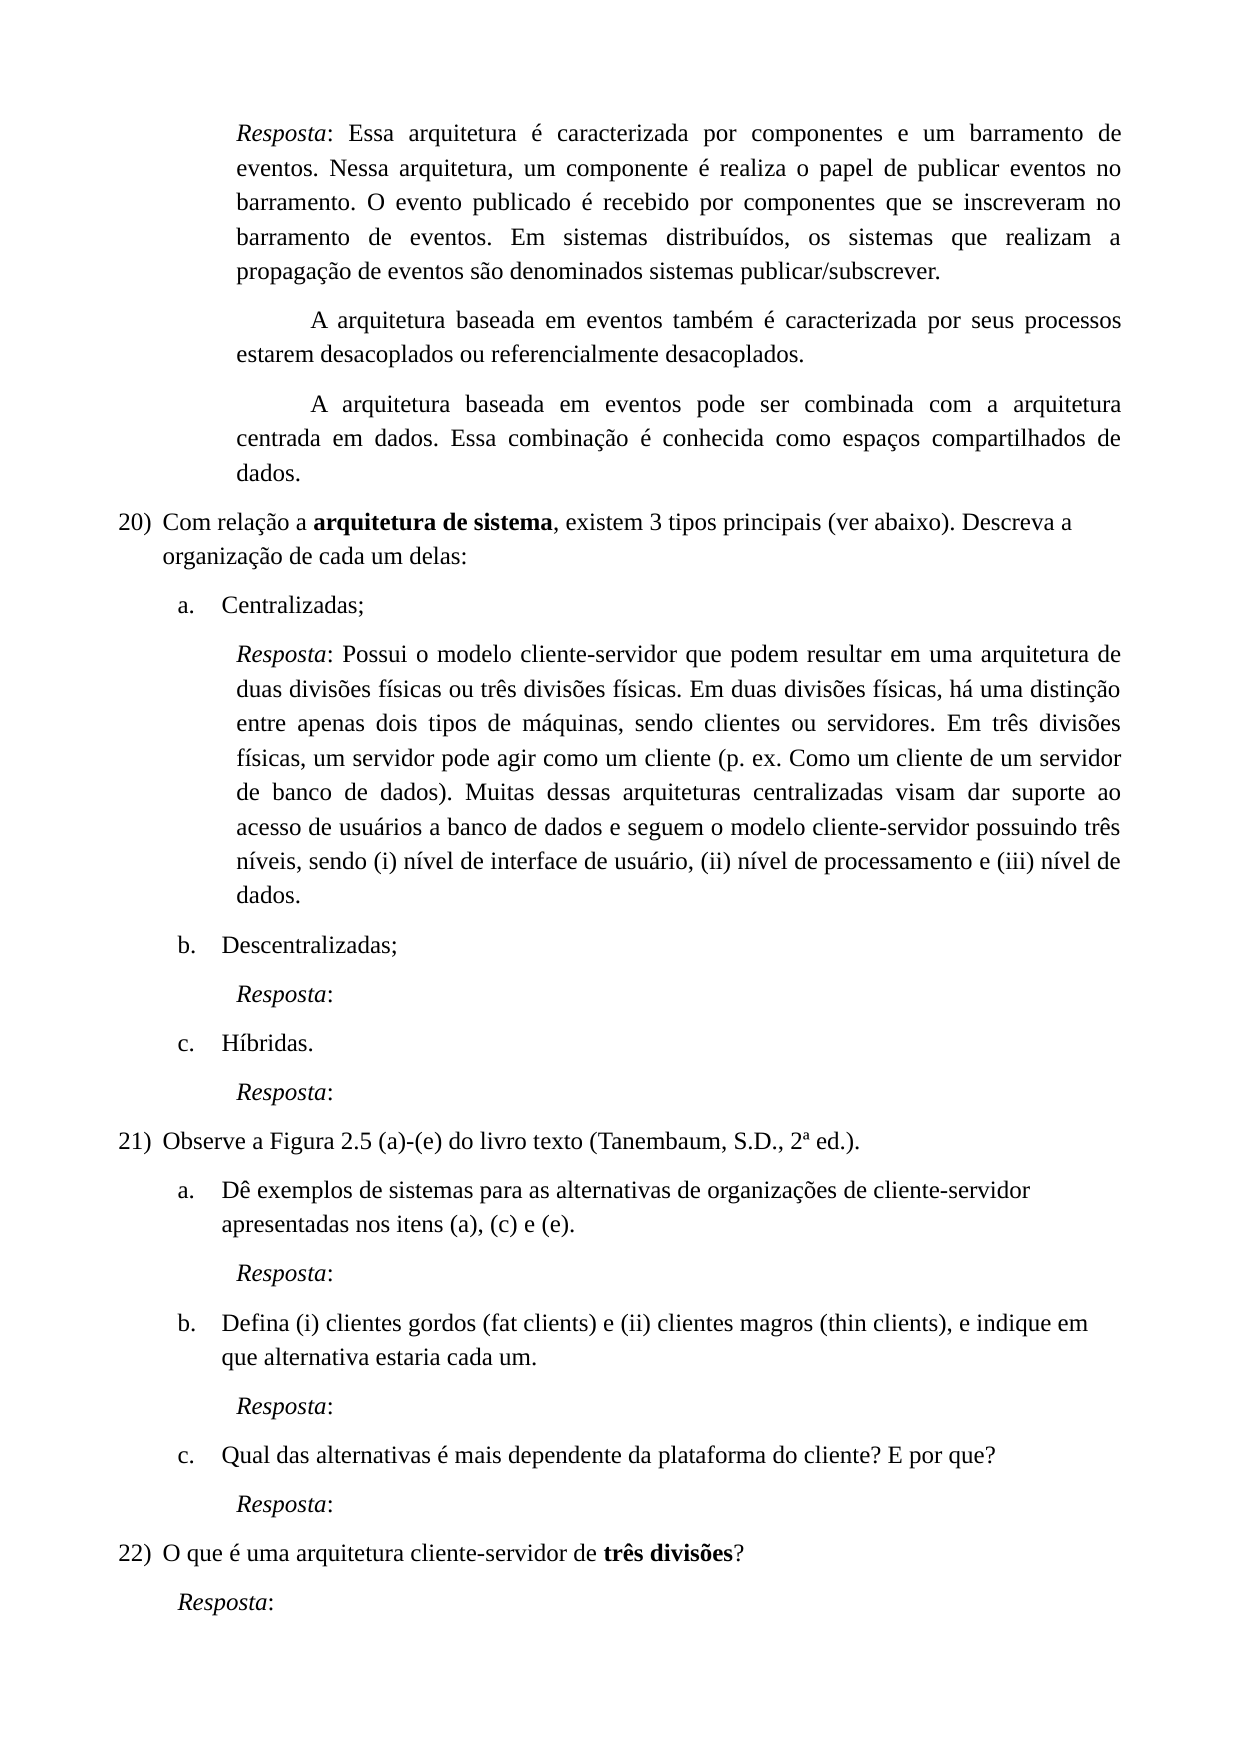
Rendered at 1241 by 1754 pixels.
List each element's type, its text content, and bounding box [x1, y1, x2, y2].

text Resposta: Possui o modelo cliente-servidor que podem resultar em uma arquitetura de duas divisões físicas ou três divisões físicas. Em duas divisões físicas, há uma distinção entre apenas dois tipos de máquinas, sendo clientes ou servidores. Em três divisões físicas, um servidor pode agir como um cliente (p. ex. Como um cliente de um servidor de banco de dados). Muitas dessas arquiteturas centralizadas visam dar suporte ao acesso de usuários a banco de dados e seguem o modelo cliente-servidor possuindo três níveis, sendo (i) nível de interface de usuário, (ii) nível de processamento e (iii) nível de dados. [236, 639, 1122, 909]
list O que é uma arquitetura cliente-servidor de três divisões? [118, 1538, 1122, 1567]
text Resposta: [236, 1391, 1122, 1420]
text Resposta: [236, 1489, 1122, 1518]
text Resposta: [236, 1077, 1122, 1106]
list Com relação a arquitetura de sistema, existem 3 tipos principais (ver abaixo). Descreva a organização de cada um delas: [118, 507, 1122, 570]
text Resposta: [177, 1587, 1122, 1616]
list Dê exemplos de sistemas para as alternativas de organizações de cliente-servidor apresentadas nos itens (a), (c) e (e). [177, 1175, 1122, 1238]
list Qual das alternativas é mais dependente da plataforma do cliente? E por que? [177, 1440, 1122, 1469]
list Centralizadas; [177, 590, 1122, 619]
text Resposta: Essa arquitetura é caracterizada por componentes e um barramento de eventos. Nessa arquitetura, um componente é realiza o papel de publicar eventos no barramento. O evento publicado é recebido por componentes que se inscreveram no barramento de eventos. Em sistemas distribuídos, os sistemas que realizam a propagação de eventos são denominados sistemas publicar/subscrever. [236, 118, 1122, 285]
list Defina (i) clientes gordos (fat clients) e (ii) clientes magros (thin clients), e indique em que alternativa estaria cada um. [177, 1308, 1122, 1371]
list Híbridas. [177, 1028, 1122, 1057]
text Resposta: [236, 1258, 1122, 1287]
text A arquitetura baseada em eventos também é caracterizada por seus processos estarem desacoplados ou referencialmente desacoplados. [236, 305, 1122, 368]
text Resposta: [236, 979, 1122, 1007]
list Descentralizadas; [177, 930, 1122, 958]
text A arquitetura baseada em eventos pode ser combinada com a arquitetura centrada em dados. Essa combinação é conhecida como espaços compartilhados de dados. [236, 389, 1122, 486]
list Observe a Figura 2.5 (a)-(e) do livro texto (Tanembaum, S.D., 2ª ed.). [118, 1126, 1122, 1155]
